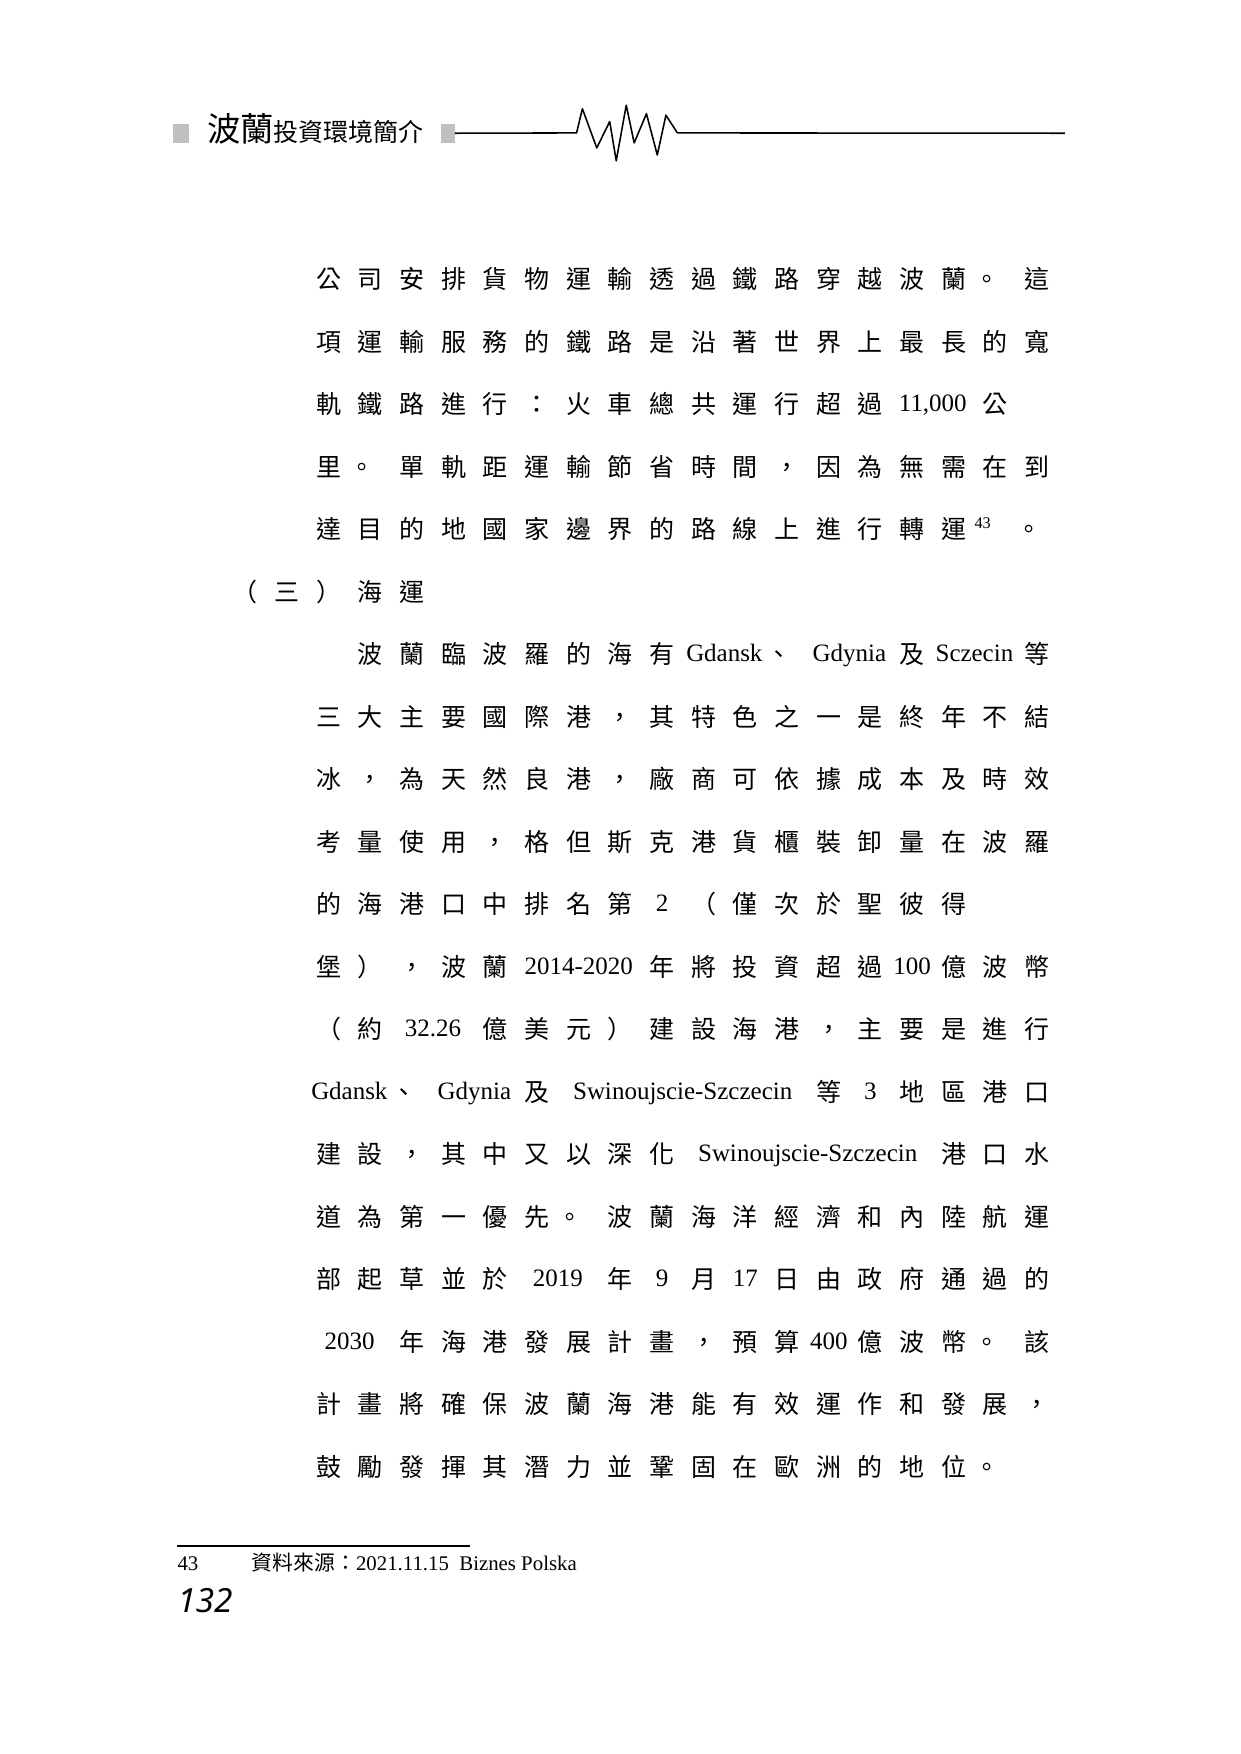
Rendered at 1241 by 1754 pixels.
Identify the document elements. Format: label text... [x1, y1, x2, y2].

text （三）海運 [207, 549, 1058, 611]
text 資料來源：2021.11.15 Biznes Polska [177, 1547, 1063, 1577]
text 波蘭臨波羅的海有Gdansk、Gdynia及Sczecin等三大主要國際港，其特色之一是終年不結冰，為天然良港，廠商可依據成本及時效考量使用，格但斯克港貨櫃裝卸量在波羅的海港口中排名第2（僅次於聖彼得堡），波蘭2014-2020年將投資超過100億波幣（約32.26億美元）建設海港，主要是進行Gdansk、Gdynia及Swinoujscie-Szczecin等3地區港口建設，其中又以深化Swinoujscie-Szczecin港口水道為第一優先。波蘭海洋經濟和內陸航運部起草並於2019年9月17日由政府通過的2030年海港發展計畫，預算400億波幣。該計畫將確保波蘭海港能有效運作和發展，鼓勵發揮其潛力並鞏固在歐洲的地位。 [281, 611, 1058, 1486]
text 公司安排貨物運輸透過鐵路穿越波蘭。這項運輸服務的鐵路是沿著世界上最長的寬軌鐵路進行：火車總共運行超過11,000公里。單軌距運輸節省時間，因為無需在到達目的地國家邊界的路線上進行轉運。 [281, 236, 1058, 549]
